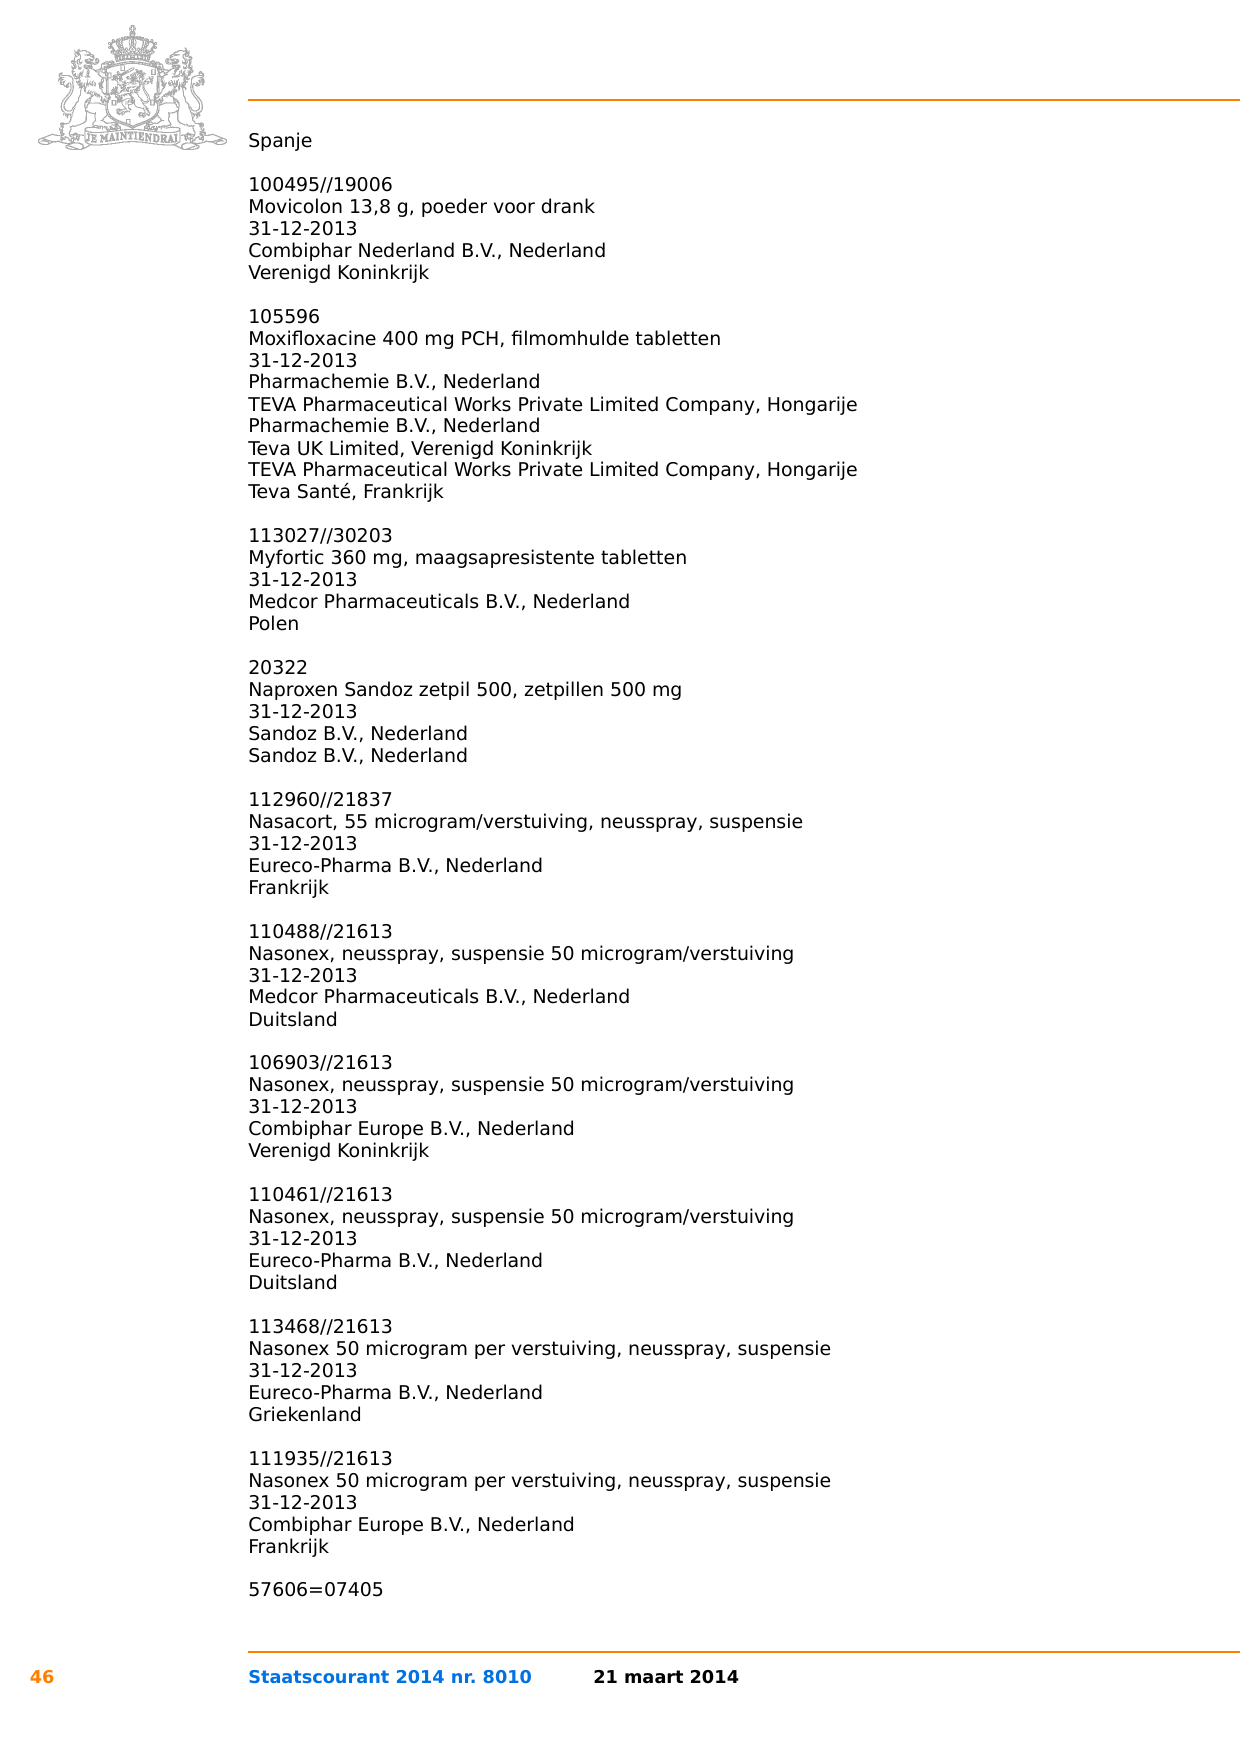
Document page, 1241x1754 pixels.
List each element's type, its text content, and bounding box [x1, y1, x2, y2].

text Movicolon 13,8 g, poeder voor drank [248, 196, 1163, 218]
text Spanje [248, 130, 1163, 152]
text TEVA Pharmaceutical Works Private Limited Company, Hongarije [248, 459, 1163, 481]
text Verenigd Koninkrijk [248, 262, 1163, 284]
text Nasonex 50 microgram per verstuiving, neusspray, suspensie [248, 1338, 1163, 1360]
text 57606=07405 [248, 1579, 1163, 1601]
text 105596 [248, 306, 1163, 327]
text Medcor Pharmaceuticals B.V., Nederland [248, 591, 1163, 613]
text 110461//21613 [248, 1184, 1163, 1206]
text 31-12-2013 [248, 218, 1163, 240]
text 31-12-2013 [248, 1360, 1163, 1382]
text 31-12-2013 [248, 569, 1163, 591]
picture [38, 25, 227, 150]
text Eureco-Pharma B.V., Nederland [248, 855, 1163, 877]
text Eureco-Pharma B.V., Nederland [248, 1250, 1163, 1272]
text Nasonex 50 microgram per verstuiving, neusspray, suspensie [248, 1469, 1163, 1492]
text Sandoz B.V., Nederland [248, 745, 1163, 767]
text 112960//21837 [248, 789, 1163, 811]
text 113027//30203 [248, 525, 1163, 547]
text 111935//21613 [248, 1448, 1163, 1469]
text Moxifloxacine 400 mg PCH, filmomhulde tabletten [248, 327, 1163, 349]
text Teva UK Limited, Verenigd Koninkrijk [248, 437, 1163, 459]
text Sandoz B.V., Nederland [248, 723, 1163, 745]
text Duitsland [248, 1008, 1163, 1030]
text Teva Santé, Frankrijk [248, 481, 1163, 503]
text Combiphar Europe B.V., Nederland [248, 1118, 1163, 1140]
text 110488//21613 [248, 921, 1163, 942]
text Griekenland [248, 1404, 1163, 1426]
text 31-12-2013 [248, 701, 1163, 723]
text Verenigd Koninkrijk [248, 1140, 1163, 1162]
text Pharmachemie B.V., Nederland [248, 371, 1163, 393]
text Pharmachemie B.V., Nederland [248, 415, 1163, 437]
text Duitsland [248, 1272, 1163, 1294]
text Myfortic 360 mg, maagsapresistente tabletten [248, 547, 1163, 569]
text 31-12-2013 [248, 1492, 1163, 1513]
text Nasonex, neusspray, suspensie 50 microgram/verstuiving [248, 1074, 1163, 1096]
text Nasonex, neusspray, suspensie 50 microgram/verstuiving [248, 1206, 1163, 1228]
text Combiphar Nederland B.V., Nederland [248, 240, 1163, 262]
text 31-12-2013 [248, 833, 1163, 855]
text Frankrijk [248, 1536, 1163, 1557]
text 113468//21613 [248, 1316, 1163, 1338]
text Combiphar Europe B.V., Nederland [248, 1513, 1163, 1536]
text TEVA Pharmaceutical Works Private Limited Company, Hongarije [248, 393, 1163, 415]
text 106903//21613 [248, 1052, 1163, 1074]
text 31-12-2013 [248, 964, 1163, 986]
text 31-12-2013 [248, 349, 1163, 371]
text Polen [248, 613, 1163, 635]
text Nasacort, 55 microgram/verstuiving, neusspray, suspensie [248, 811, 1163, 833]
text Medcor Pharmaceuticals B.V., Nederland [248, 986, 1163, 1008]
text Frankrijk [248, 877, 1163, 899]
text 31-12-2013 [248, 1228, 1163, 1250]
text Nasonex, neusspray, suspensie 50 microgram/verstuiving [248, 942, 1163, 964]
text 100495//19006 [248, 174, 1163, 196]
text 31-12-2013 [248, 1096, 1163, 1118]
text Eureco-Pharma B.V., Nederland [248, 1382, 1163, 1404]
text 20322 [248, 657, 1163, 679]
text Naproxen Sandoz zetpil 500, zetpillen 500 mg [248, 679, 1163, 701]
